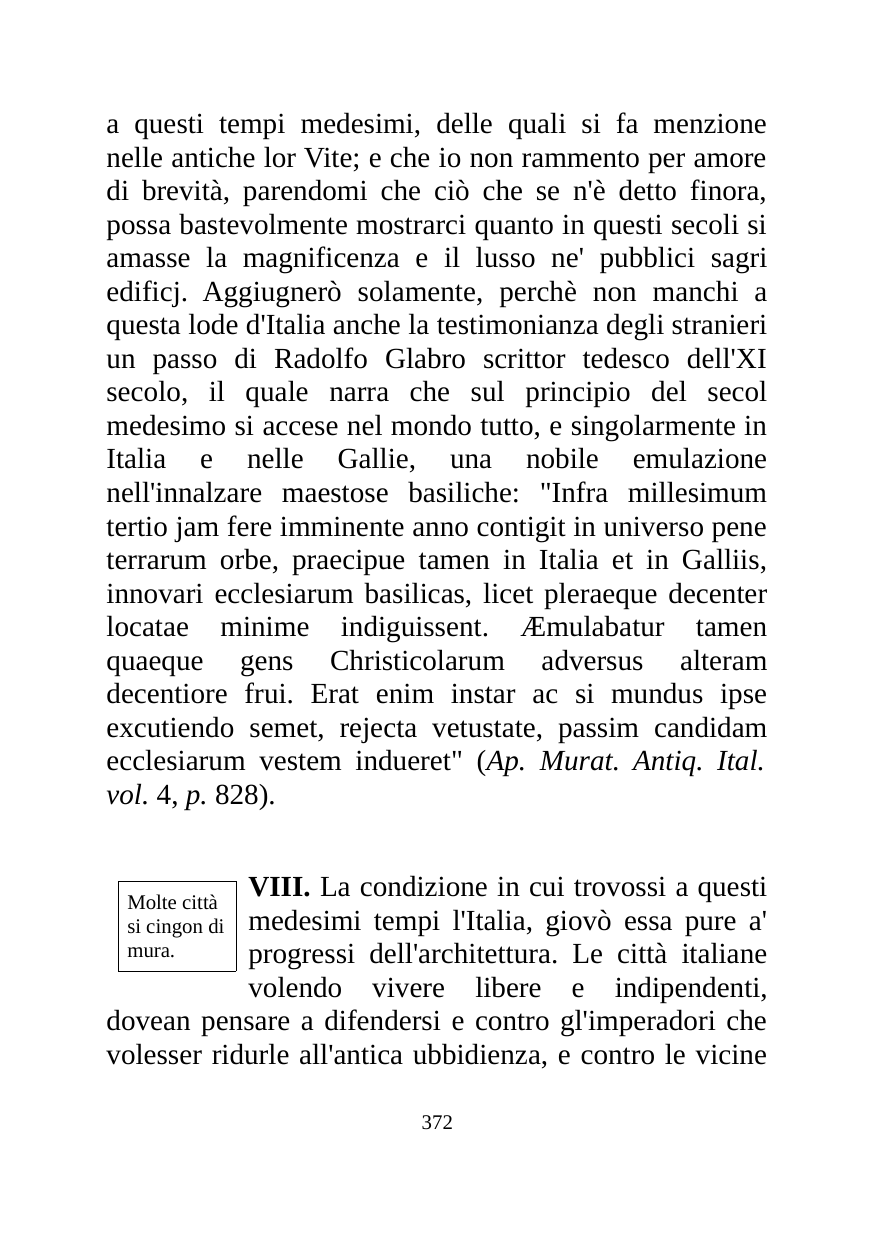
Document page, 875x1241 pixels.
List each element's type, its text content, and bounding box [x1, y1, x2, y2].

text VIII. La condizione in cui trovossi a questi medesimi tempi l'Italia, giovò essa pure a' progressi dell'architettura. Le città italiane volendo vivere libere e indipendenti, dovean pensare a difendersi e contro gl'imperadori che volesser ridurle all'antica ubbidienza, e contro le vicine [106, 869, 768, 1070]
text a questi tempi medesimi, delle quali si fa menzione nelle antiche lor Vite; e che io non rammento per amore di brevità, parendomi che ciò che se n'è detto finora, possa bastevolmente mostrarci quanto in questi secoli si amasse la magnificenza e il lusso ne' pubblici sagri edificj. Aggiugnerò solamente, perchè non manchi a questa lode d'Italia anche la testimonianza degli stranieri un passo di Radolfo Glabro scrittor tedesco dell'XI secolo, il quale narra che sul principio del secol medesimo si accese nel mondo tutto, e singolarmente in Italia e nelle Gallie, una nobile emulazione nell'innalzare maestose basiliche: "Infra millesimum tertio jam fere imminente anno contigit in universo pene terrarum orbe, praecipue tamen in Italia et in Galliis, innovari ecclesiarum basilicas, licet pleraeque decenter locatae minime indiguissent. Æmulabatur tamen quaeque gens Christicolarum adversus alteram decentiore frui. Erat enim instar ac si mundus ipse excutiendo semet, rejecta vetustate, passim candidam ecclesiarum vestem indueret" (Ap. Murat. Antiq. Ital. vol. 4, p. 828). [106, 106, 768, 811]
text Molte città si cingon di mura. [127, 890, 227, 962]
